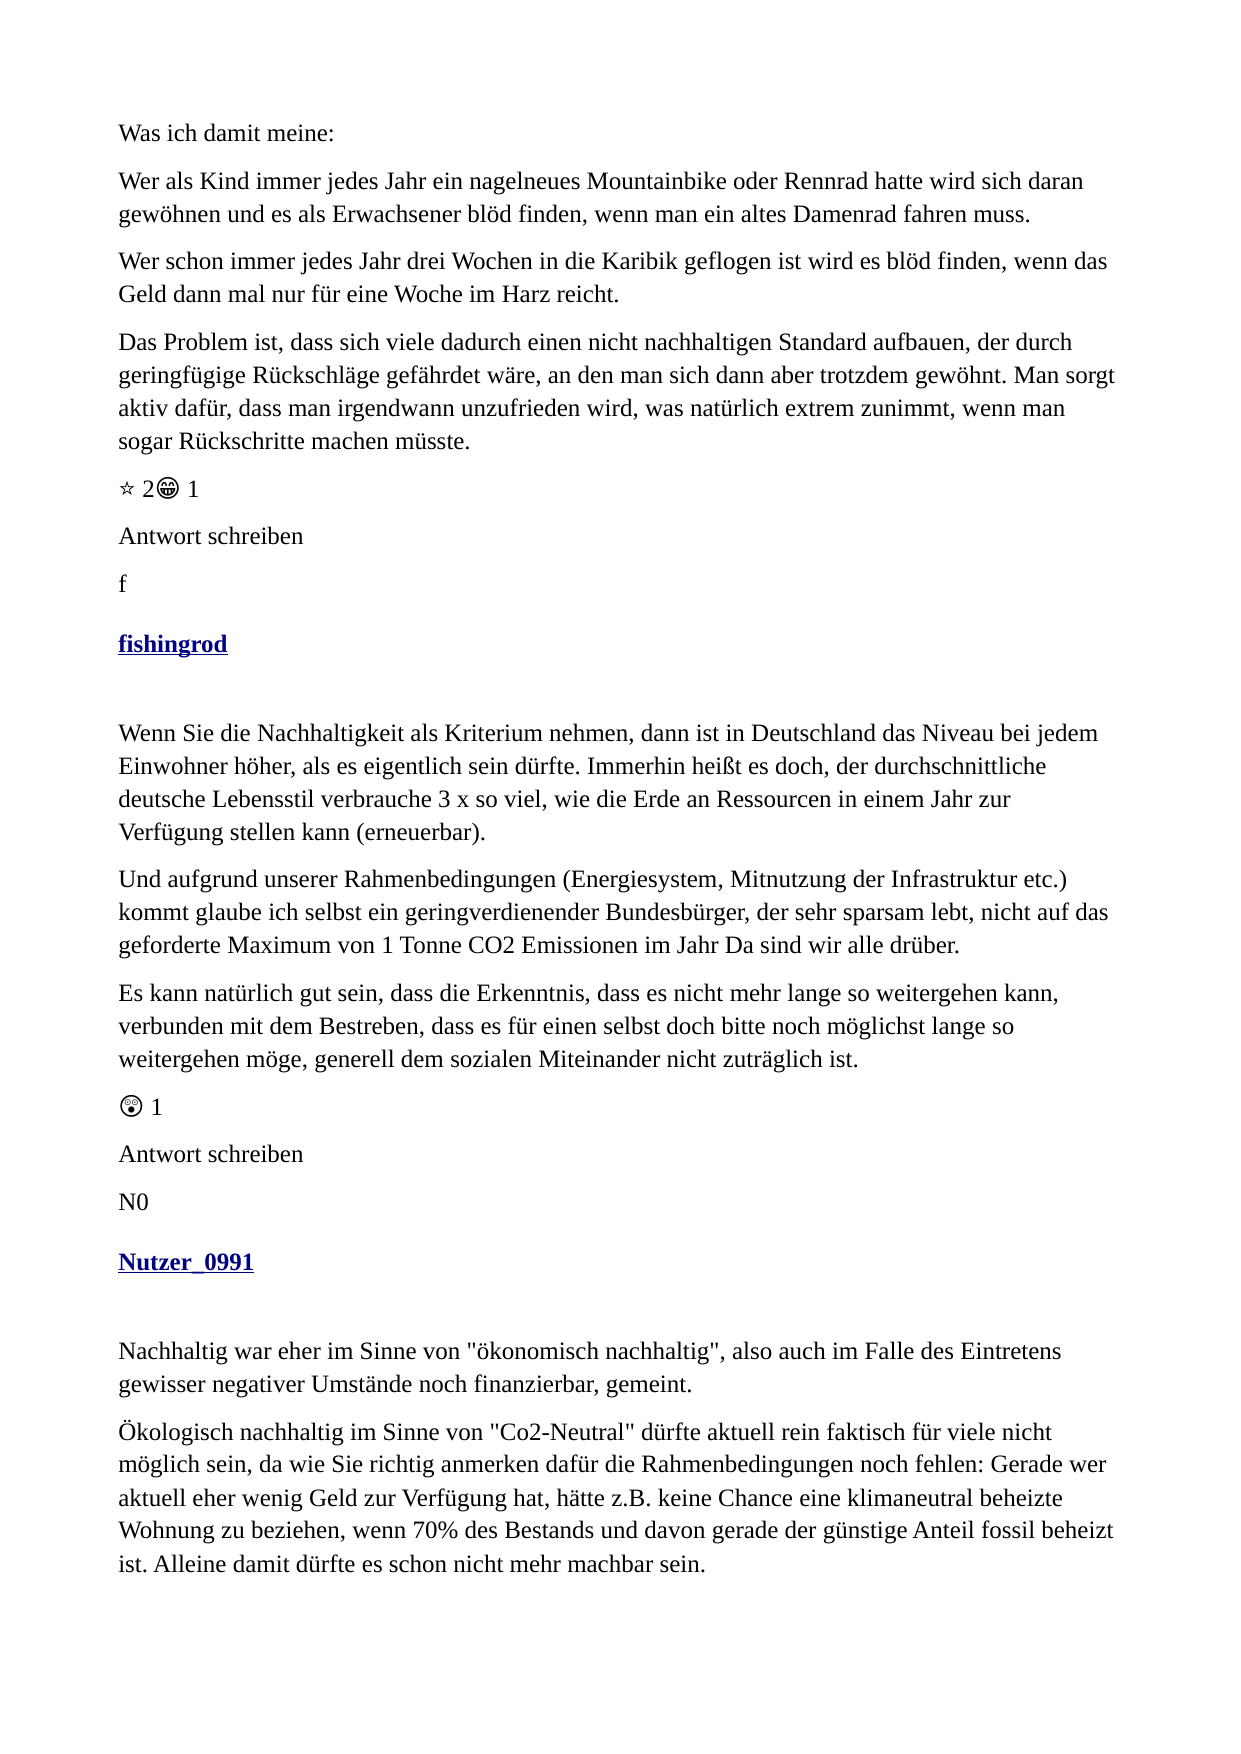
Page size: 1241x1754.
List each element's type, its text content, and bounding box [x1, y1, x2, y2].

text Das Problem ist, dass sich viele dadurch einen nicht nachhaltigen Standard aufbauen, der durch geringfügige Rückschläge gefährdet wäre, an den man sich dann aber trotzdem gewöhnt. Man sorgt aktiv dafür, dass man irgendwann unzufrieden wird, was natürlich extrem zunimmt, wenn man sogar Rückschritte machen müsste. [118, 327, 1122, 455]
text Wer als Kind immer jedes Jahr ein nagelneues Mountainbike oder Rennrad hatte wird sich daran gewöhnen und es als Erwachsener blöd finden, wenn man ein altes Damenrad fahren muss. [118, 166, 1122, 227]
text N0 [118, 1187, 1122, 1216]
text Wenn Sie die Nachhaltigkeit als Kriterium nehmen, dann ist in Deutschland das Niveau bei jedem Einwohner höher, als es eigentlich sein dürfte. Immerhin heißt es doch, der durchschnittliche deutsche Lebensstil verbrauche 3 x so viel, wie die Erde an Ressourcen in einem Jahr zur Verfügung stellen kann (erneuerbar). [118, 718, 1122, 846]
subtitle fishingrod [118, 629, 1122, 658]
text Es kann natürlich gut sein, dass die Erkenntnis, dass es nicht mehr lange so weitergehen kann, verbunden mit dem Bestreben, dass es für einen selbst doch bitte noch möglichst lange so weitergehen möge, generell dem sozialen Miteinander nicht zuträglich ist. [118, 978, 1122, 1073]
text Was ich damit meine: [118, 118, 1122, 147]
text f [118, 569, 1122, 598]
text Wer schon immer jedes Jahr drei Wochen in die Karibik geflogen ist wird es blöd finden, wenn das Geld dann mal nur für eine Woche im Harz reicht. [118, 246, 1122, 308]
text Antwort schreiben [118, 1139, 1122, 1168]
subtitle Nutzer_0991 [118, 1247, 1122, 1276]
text Antwort schreiben [118, 521, 1122, 550]
text Und aufgrund unserer Rahmenbedingungen (Energiesystem, Mitnutzung der Infrastruktur etc.) kommt glaube ich selbst ein geringverdienender Bundesbürger, der sehr sparsam lebt, nicht auf das geforderte Maximum von 1 Tonne CO2 Emissionen im Jahr Da sind wir alle drüber. [118, 864, 1122, 959]
text ⭐️ 2😁 1 [118, 474, 1122, 502]
text Nachhaltig war eher im Sinne von "ökonomisch nachhaltig", also auch im Falle des Eintretens gewisser negativer Umstände noch finanzierbar, gemeint. [118, 1336, 1122, 1398]
text 😲 1 [118, 1092, 1122, 1121]
text Ökologisch nachhaltig im Sinne von "Co2-Neutral" dürfte aktuell rein faktisch für viele nicht möglich sein, da wie Sie richtig anmerken dafür die Rahmenbedingungen noch fehlen: Gerade wer aktuell eher wenig Geld zur Verfügung hat, hätte z.B. keine Chance eine klimaneutral beheizte Wohnung zu beziehen, wenn 70% des Bestands und davon gerade der günstige Anteil fossil beheizt ist. Alleine damit dürfte es schon nicht mehr machbar sein. [118, 1417, 1122, 1577]
